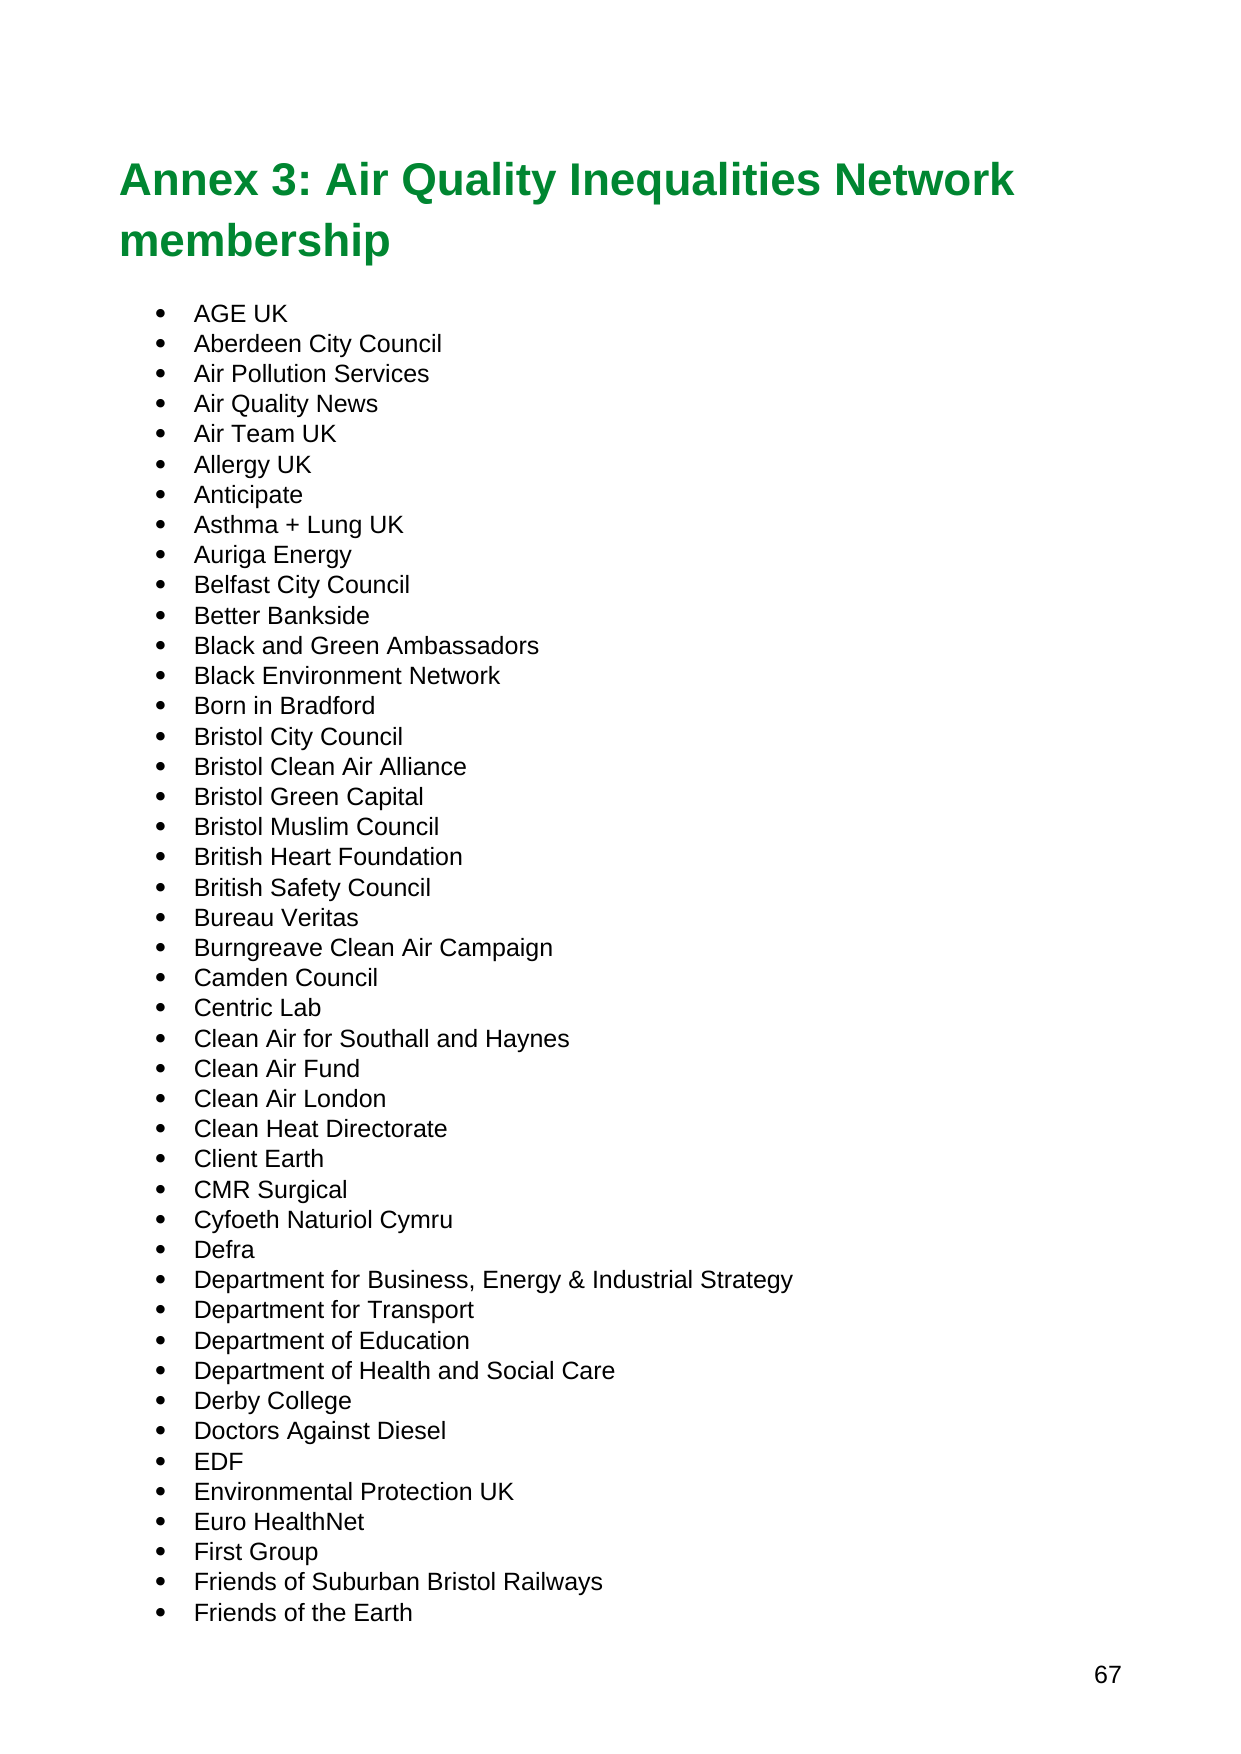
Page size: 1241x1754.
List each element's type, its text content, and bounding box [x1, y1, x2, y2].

list CMR Surgical [156, 1174, 1122, 1203]
list Department of Education [156, 1326, 1122, 1354]
list Department for Business, Energy & Industrial Strategy [156, 1265, 1122, 1294]
list Bristol Clean Air Alliance [156, 752, 1122, 781]
list Clean Air London [156, 1084, 1122, 1113]
list Derby College [156, 1386, 1122, 1415]
list Auriga Energy [156, 540, 1122, 569]
list British Heart Foundation [156, 842, 1122, 871]
list Burngreave Clean Air Campaign [156, 933, 1122, 962]
list Aberdeen City Council [156, 329, 1122, 358]
list Camden Council [156, 963, 1122, 992]
list Air Quality News [156, 389, 1122, 418]
list Black Environment Network [156, 661, 1122, 690]
list First Group [156, 1537, 1122, 1566]
list Friends of the Earth [156, 1597, 1122, 1626]
subtitle Annex 3: Air Quality Inequalities Network membership [118, 152, 1122, 266]
list AGE UK [156, 298, 1122, 327]
list Environmental Protection UK [156, 1477, 1122, 1506]
list Bristol City Council [156, 721, 1122, 750]
list Black and Green Ambassadors [156, 631, 1122, 660]
list Born in Bradford [156, 691, 1122, 720]
list Asthma + Lung UK [156, 510, 1122, 539]
list Better Bankside [156, 601, 1122, 629]
list Clean Air for Southall and Haynes [156, 1023, 1122, 1052]
list Anticipate [156, 480, 1122, 509]
list Bristol Green Capital [156, 782, 1122, 811]
list Department for Transport [156, 1295, 1122, 1324]
list Bristol Muslim Council [156, 812, 1122, 841]
list Client Earth [156, 1144, 1122, 1173]
list Cyfoeth Naturiol Cymru [156, 1205, 1122, 1234]
list Air Team UK [156, 419, 1122, 448]
list Defra [156, 1235, 1122, 1264]
list Friends of Suburban Bristol Railways [156, 1567, 1122, 1596]
list Clean Air Fund [156, 1054, 1122, 1083]
list Centric Lab [156, 993, 1122, 1022]
list Belfast City Council [156, 570, 1122, 599]
list Allergy UK [156, 449, 1122, 478]
list Air Pollution Services [156, 359, 1122, 388]
list Doctors Against Diesel [156, 1416, 1122, 1445]
list British Safety Council [156, 872, 1122, 901]
list Clean Heat Directorate [156, 1114, 1122, 1143]
list Department of Health and Social Care [156, 1356, 1122, 1385]
list EDF [156, 1446, 1122, 1475]
list Bureau Veritas [156, 903, 1122, 932]
list Euro HealthNet [156, 1507, 1122, 1536]
